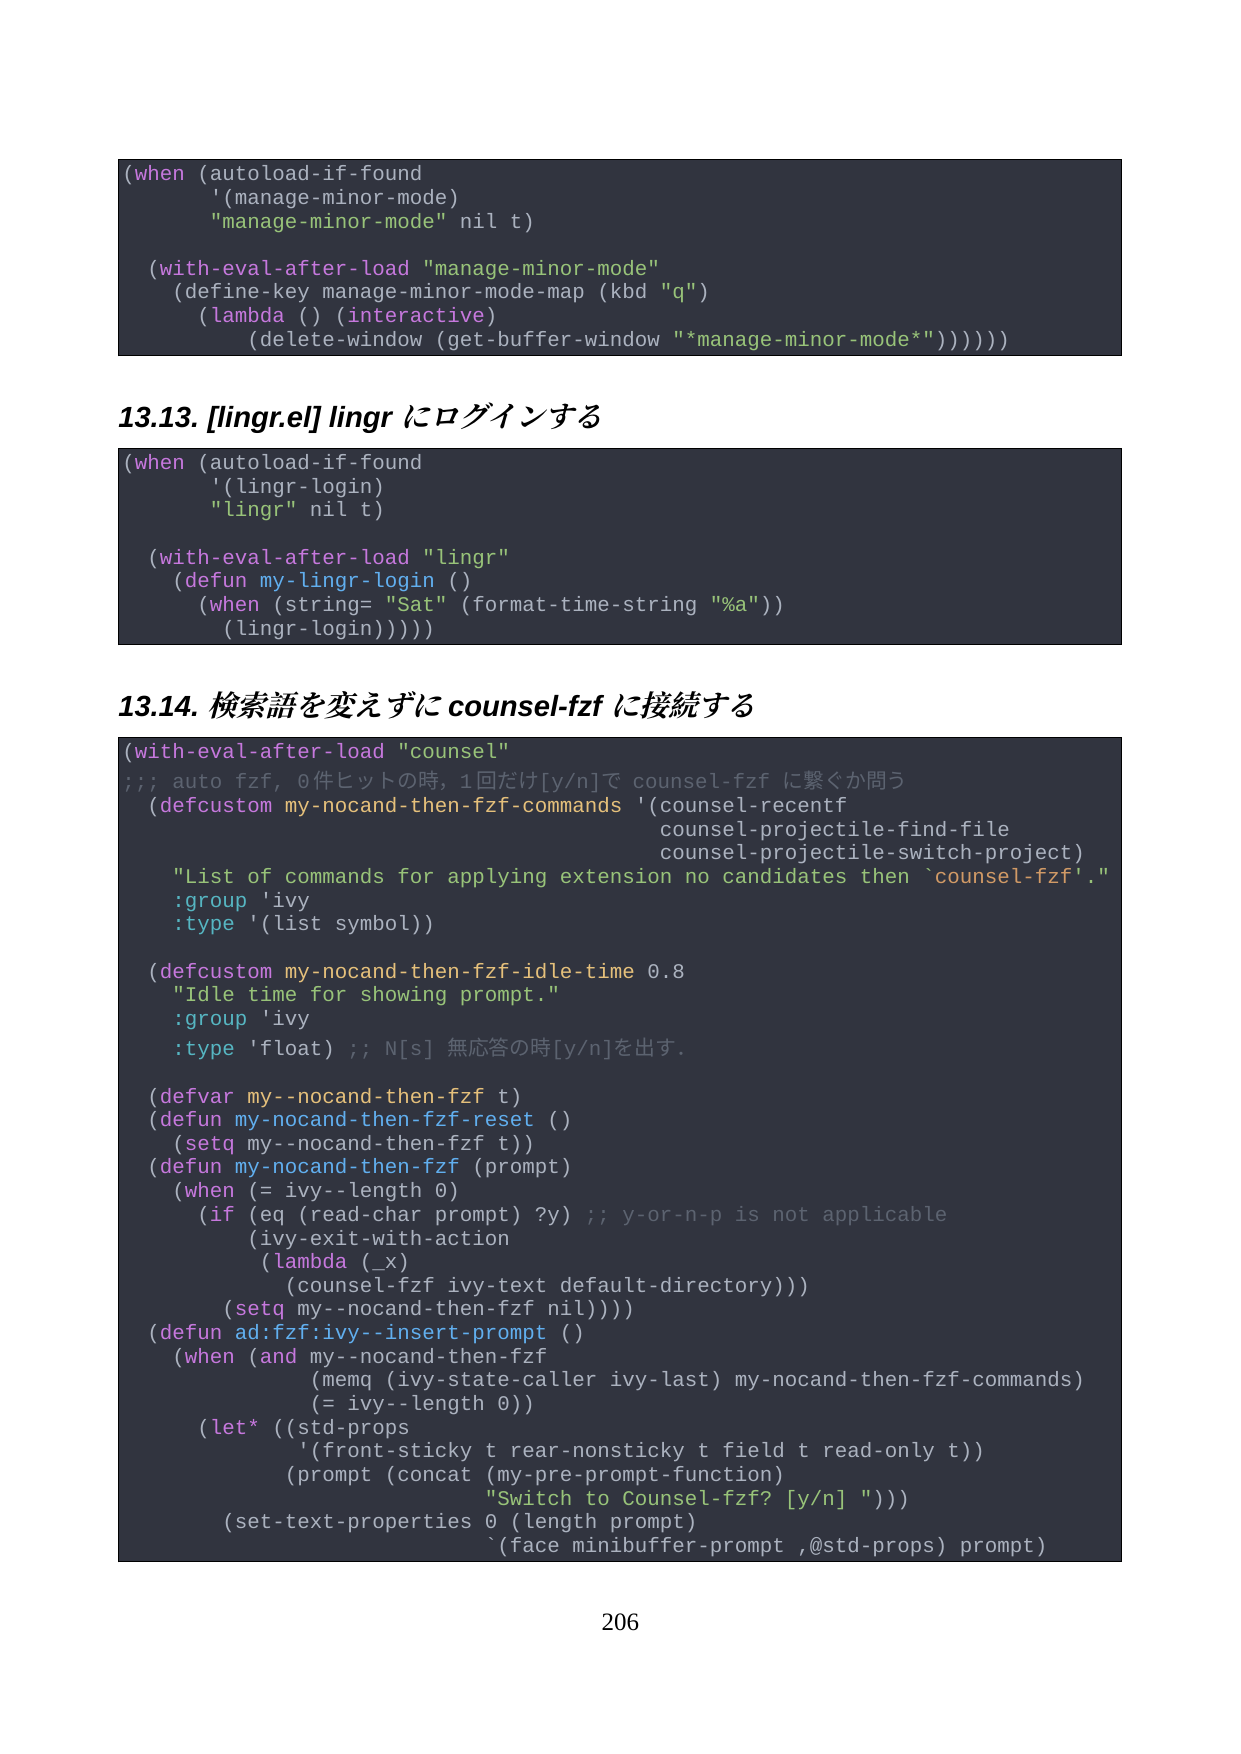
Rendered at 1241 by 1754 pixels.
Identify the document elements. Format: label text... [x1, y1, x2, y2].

text (defcustom my-nocand-then-fzf-commands '(counsel-recentf [119, 791, 1121, 815]
text (memq (ivy-state-caller ivy-last) my-nocand-then-fzf-commands) [119, 1365, 1121, 1389]
text (defun ad:fzf:ivy--insert-prompt () [119, 1318, 1121, 1342]
text :type '(list symbol)) [119, 909, 1121, 933]
text :group 'ivy [119, 1004, 1121, 1028]
text (prompt (concat (my-pre-prompt-function) [119, 1460, 1121, 1484]
text (defun my-nocand-then-fzf-reset () [119, 1105, 1121, 1129]
text (when (= ivy--length 0) [119, 1176, 1121, 1200]
text (ivy-exit-with-action [119, 1223, 1121, 1247]
text `(face minibuffer-prompt ,@std-props) prompt) [119, 1531, 1121, 1561]
text (defcustom my-nocand-then-fzf-idle-time 0.8 [119, 957, 1121, 980]
text '(front-sticky t rear-nonsticky t field t read-only t)) [119, 1436, 1121, 1460]
text (defvar my--nocand-then-fzf t) [119, 1082, 1121, 1105]
text '(manage-minor-mode) [119, 183, 1121, 207]
text :type 'float) ;; N[s] 無応答の時[y/n]を出す． [119, 1028, 1121, 1058]
text '(lingr-login) [119, 472, 1121, 496]
text (when (autoload-if-found [119, 449, 1121, 472]
text "Idle time for showing prompt." [119, 980, 1121, 1004]
text counsel-projectile-switch-project) [119, 838, 1121, 862]
text (if (eq (read-char prompt) ?y) ;; y-or-n-p is not applicable [119, 1200, 1121, 1223]
text counsel-projectile-find-file [119, 815, 1121, 838]
text (setq my--nocand-then-fzf t)) [119, 1129, 1121, 1153]
text (counsel-fzf ivy-text default-directory))) [119, 1271, 1121, 1294]
text (set-text-properties 0 (length prompt) [119, 1507, 1121, 1531]
text (lambda (_x) [119, 1247, 1121, 1271]
text (delete-window (get-buffer-window "*manage-minor-mode*")))))) [119, 325, 1121, 355]
text (when (autoload-if-found [119, 160, 1121, 183]
text (with-eval-after-load "lingr" [119, 543, 1121, 566]
list [156, 118, 1122, 147]
text :group 'ivy [119, 886, 1121, 909]
text (with-eval-after-load "manage-minor-mode" [119, 254, 1121, 278]
text (define-key manage-minor-mode-map (kbd "q") [119, 278, 1121, 301]
text (lambda () (interactive) [119, 301, 1121, 325]
subtitle [lingr.el] lingr にログインする [118, 394, 1122, 436]
text (defun my-nocand-then-fzf (prompt) [119, 1153, 1121, 1176]
text (with-eval-after-load "counsel" [119, 738, 1121, 761]
text ;;; auto fzf, 0件ヒットの時，1回だけ[y/n]で counsel-fzf に繋ぐか問う [119, 761, 1121, 791]
subtitle 検索語を変えずに counsel-fzf に接続する [118, 683, 1122, 724]
text (= ivy--length 0)) [119, 1389, 1121, 1413]
text "lingr" nil t) [119, 496, 1121, 519]
text (setq my--nocand-then-fzf nil)))) [119, 1294, 1121, 1318]
text (lingr-login))))) [119, 614, 1121, 644]
text (when (and my--nocand-then-fzf [119, 1342, 1121, 1365]
text "List of commands for applying extension no candidates then `counsel-fzf'." [119, 862, 1121, 886]
text "Switch to Counsel-fzf? [y/n] "))) [119, 1484, 1121, 1507]
text (defun my-lingr-login () [119, 566, 1121, 590]
text (when (string= "Sat" (format-time-string "%a")) [119, 590, 1121, 614]
text (let* ((std-props [119, 1413, 1121, 1436]
text "manage-minor-mode" nil t) [119, 207, 1121, 230]
